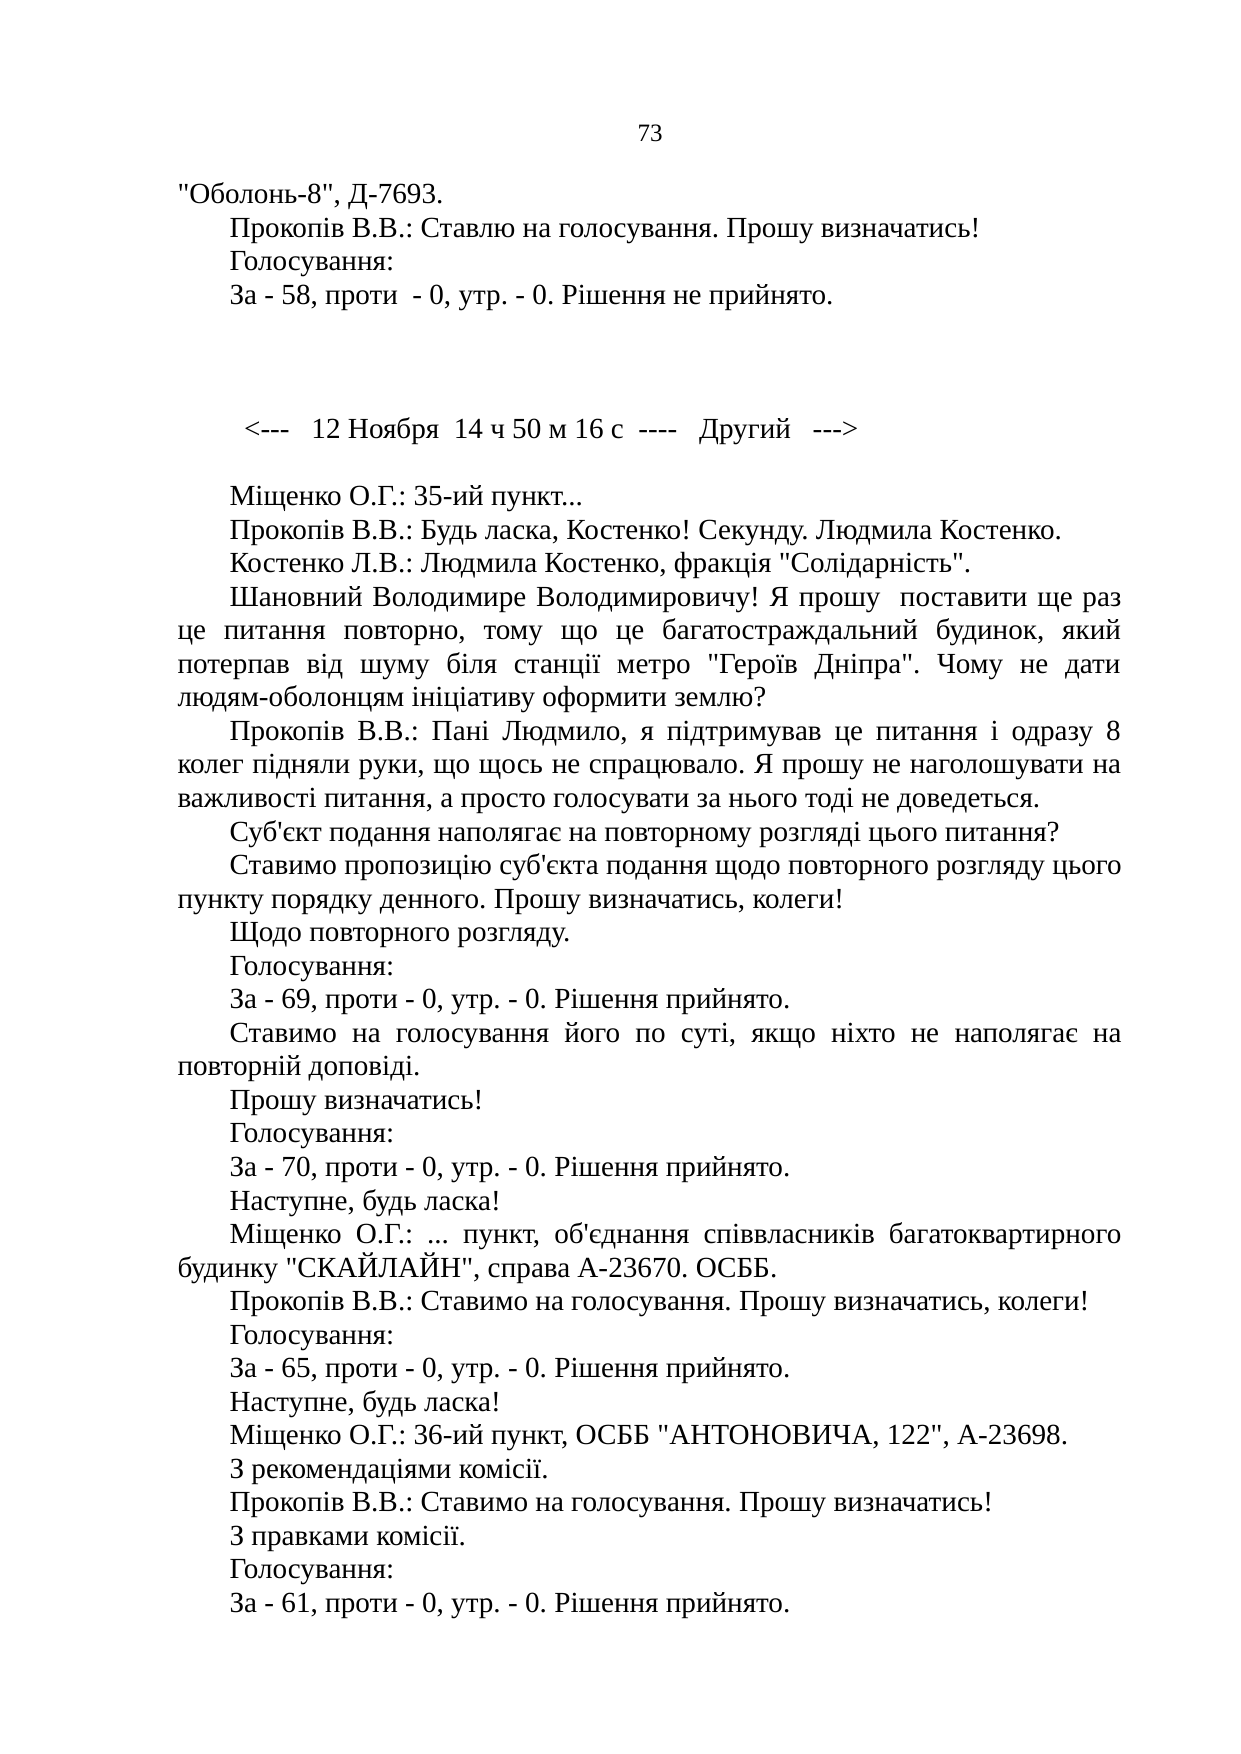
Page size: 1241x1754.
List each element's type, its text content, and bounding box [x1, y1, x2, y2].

text Прошу визначатись! [177, 1082, 1122, 1116]
text За - 65, проти - 0, утр. - 0. Рішення прийнято. [177, 1350, 1122, 1384]
text <--- 12 Ноября 14 ч 50 м 16 с ---- Другий ---> [177, 411, 1122, 445]
text Прокопів В.В.: Будь ласка, Костенко! Секунду. Людмила Костенко. [177, 512, 1122, 545]
text Голосування: [177, 948, 1122, 981]
text За - 58, проти - 0, утр. - 0. Рішення не прийнято. [177, 277, 1122, 311]
text Костенко Л.В.: Людмила Костенко, фракція "Солідарність". [177, 545, 1122, 579]
text Прокопів В.В.: Пані Людмило, я підтримував це питання і одразу 8 колег підняли руки, що щось не спрацювало. Я прошу не наголошувати на важливості питання, а просто голосувати за нього тоді не доведеться. [177, 713, 1122, 814]
text Міщенко О.Г.: 35-ий пункт... [177, 478, 1122, 512]
text Прокопів В.В.: Ставимо на голосування. Прошу визначатись! [177, 1484, 1122, 1518]
text Прокопів В.В.: Ставимо на голосування. Прошу визначатись, колеги! [177, 1283, 1122, 1317]
text Ставимо пропозицію суб'єкта подання щодо повторного розгляду цього пункту порядку денного. Прошу визначатись, колеги! [177, 847, 1122, 914]
text Наступне, будь ласка! [177, 1183, 1122, 1216]
text Голосування: [177, 1116, 1122, 1149]
text З правками комісії. [177, 1518, 1122, 1552]
text Міщенко О.Г.: ... пункт, об'єднання співвласників багатоквартирного будинку "СКАЙЛАЙН", справа А-23670. ОСББ. [177, 1216, 1122, 1283]
text Наступне, будь ласка! [177, 1384, 1122, 1417]
text За - 69, проти - 0, утр. - 0. Рішення прийнято. [177, 981, 1122, 1015]
text За - 70, проти - 0, утр. - 0. Рішення прийнято. [177, 1149, 1122, 1183]
text Суб'єкт подання наполягає на повторному розгляді цього питання? [177, 814, 1122, 847]
text Голосування: [177, 1552, 1122, 1585]
text Прокопів В.В.: Ставлю на голосування. Прошу визначатись! [177, 210, 1122, 243]
text Ставимо на голосування його по суті, якщо ніхто не наполягає на повторній доповіді. [177, 1015, 1122, 1082]
text Щодо повторного розгляду. [177, 914, 1122, 948]
text За - 61, проти - 0, утр. - 0. Рішення прийнято. [177, 1585, 1122, 1619]
text З рекомендаціями комісії. [177, 1451, 1122, 1484]
text "Оболонь-8", Д-7693. [177, 176, 1122, 210]
text Голосування: [177, 1317, 1122, 1350]
text Міщенко О.Г.: 36-ий пункт, ОСББ "АНТОНОВИЧА, 122", А-23698. [177, 1417, 1122, 1451]
text Шановний Володимире Володимировичу! Я прошу поставити ще раз це питання повторно, тому що це багатостраждальний будинок, який потерпав від шуму біля станції метро "Героїв Дніпра". Чому не дати людям-оболонцям ініціативу оформити землю? [177, 579, 1122, 713]
text Голосування: [177, 243, 1122, 277]
